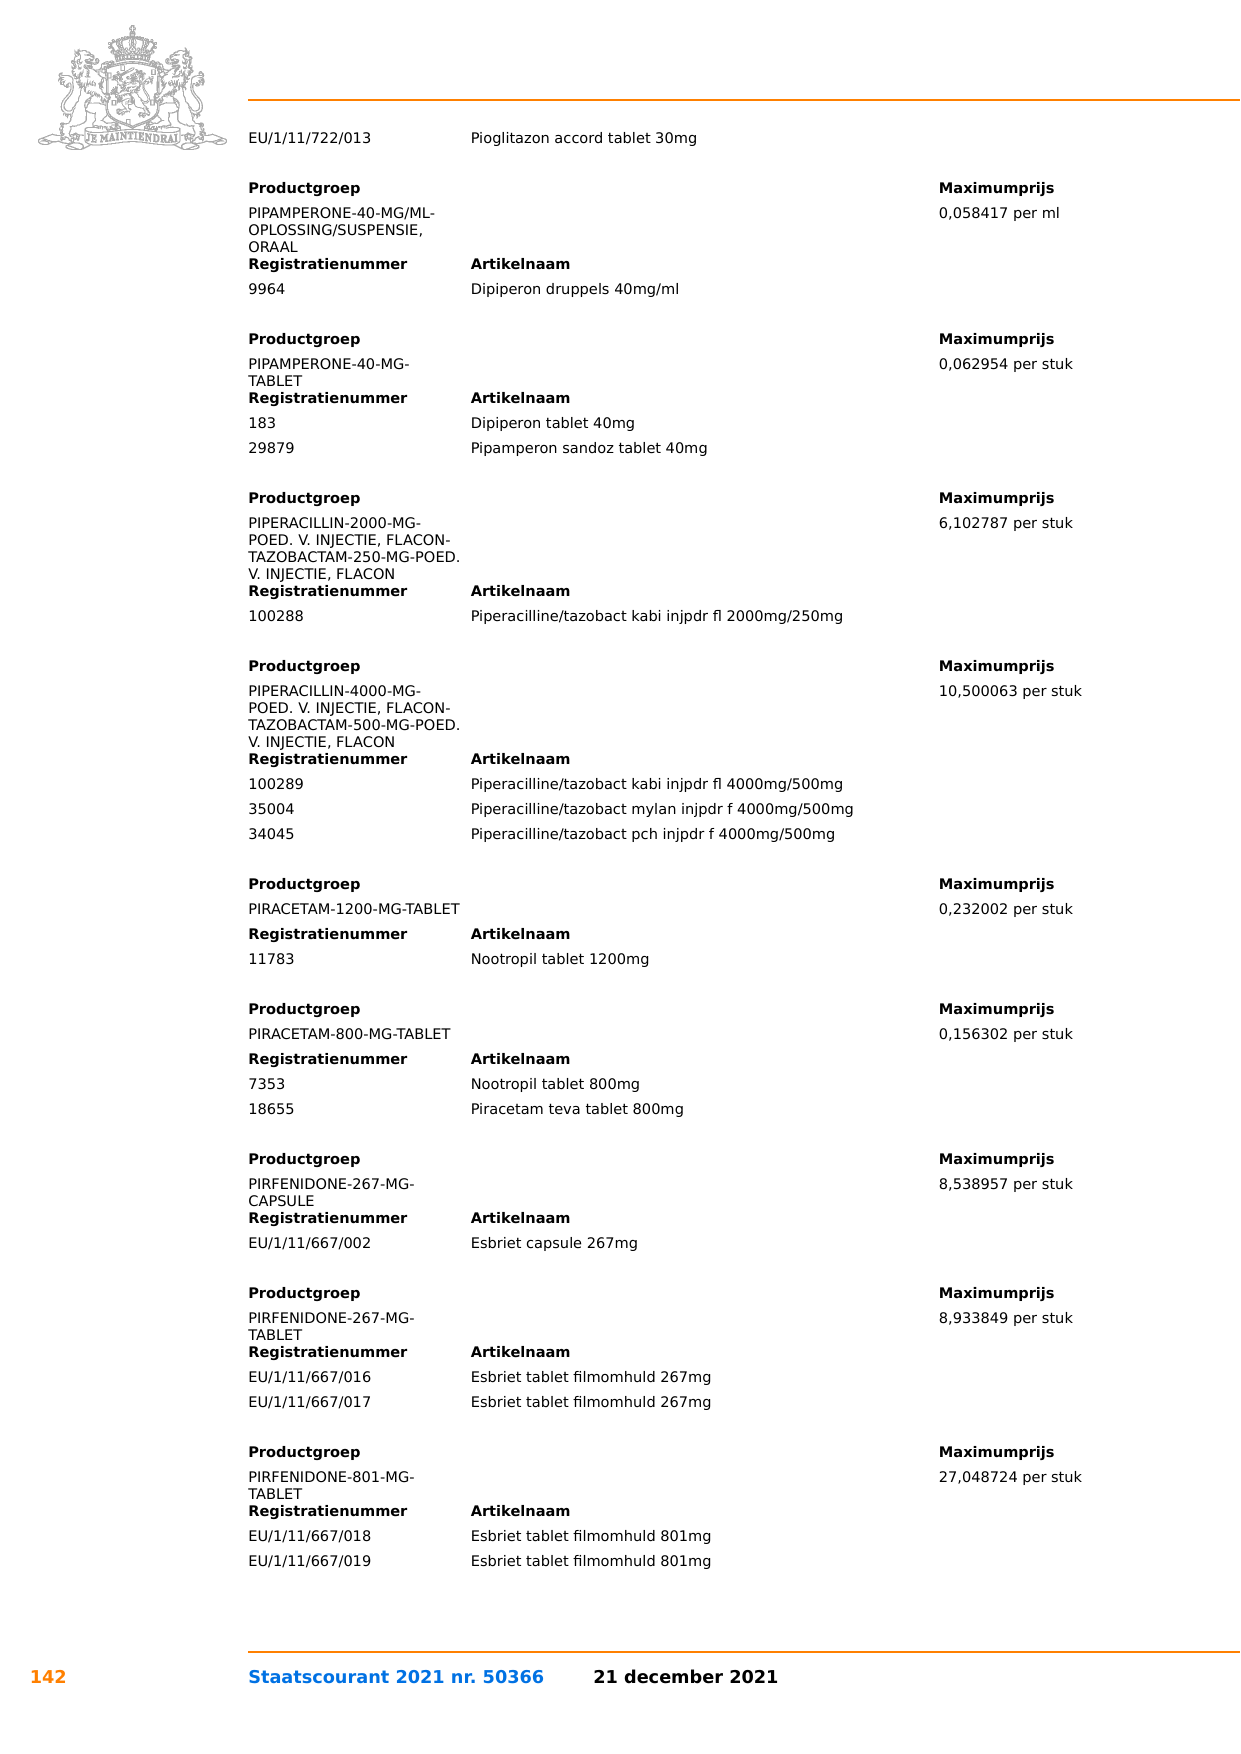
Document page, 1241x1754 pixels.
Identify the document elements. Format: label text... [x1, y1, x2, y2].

table_cell [933, 583, 1163, 608]
table_cell Registratienummer [248, 1344, 461, 1368]
table_cell [933, 256, 1163, 281]
table_cell Productgroep [248, 658, 461, 683]
table_cell [933, 751, 1163, 776]
table_cell Artikelnaam [465, 390, 931, 415]
table_cell PIPAMPERONE-40-MG-TABLET [248, 356, 461, 390]
table_cell [248, 1578, 461, 1602]
table_cell [465, 1285, 931, 1309]
table_cell Maximumprijs [933, 658, 1163, 683]
table_cell [931, 281, 1163, 306]
table_cell 183 [248, 415, 461, 440]
table_cell Maximumprijs [933, 490, 1163, 515]
table_cell [248, 633, 461, 658]
table_cell Esbriet tablet filmomhuld 801mg [465, 1553, 931, 1577]
table_cell [931, 440, 1163, 465]
table_cell [933, 1503, 1163, 1527]
table_cell [463, 851, 1163, 876]
table_cell [463, 465, 1163, 490]
table_cell Nootropil tablet 1200mg [465, 951, 931, 976]
table_cell Registratienummer [248, 583, 461, 608]
table_cell Artikelnaam [465, 1344, 931, 1368]
table_cell Piperacilline/tazobact pch injpdr f 4000mg/500mg [465, 826, 931, 851]
table_cell EU/1/11/667/017 [248, 1394, 461, 1418]
table_cell 0,058417 per ml [933, 205, 1163, 256]
table_cell Registratienummer [248, 1210, 461, 1234]
table_cell Artikelnaam [465, 926, 931, 951]
table_cell Pioglitazon accord tablet 30mg [465, 130, 931, 155]
table_cell Productgroep [248, 180, 461, 205]
table_cell 18655 [248, 1101, 461, 1126]
table_cell PIRACETAM-800-MG-TABLET [248, 1026, 461, 1051]
table_cell Productgroep [248, 1151, 461, 1176]
table_cell 29879 [248, 440, 461, 465]
table_cell 0,232002 per stuk [933, 901, 1163, 926]
table_cell [931, 1076, 1163, 1101]
table_cell [463, 205, 933, 256]
table_cell [463, 1310, 933, 1343]
table_cell Registratienummer [248, 1051, 461, 1076]
table_cell PIPAMPERONE-40-MG/ML-OPLOSSING/SUSPENSIE, ORAAL [248, 205, 461, 256]
table_cell 10,500063 per stuk [933, 683, 1163, 751]
table_cell 7353 [248, 1076, 461, 1101]
table_cell [465, 331, 931, 356]
table_cell Maximumprijs [933, 1285, 1163, 1309]
table_cell [465, 876, 931, 901]
table_cell [931, 130, 1163, 155]
table_cell Dipiperon druppels 40mg/ml [465, 281, 931, 306]
table_cell [933, 1210, 1163, 1234]
table_cell [248, 976, 461, 1001]
table_cell [463, 515, 933, 583]
table_cell [931, 608, 1163, 633]
table_cell [463, 155, 1163, 180]
table_cell Artikelnaam [465, 583, 931, 608]
table_cell Piperacilline/tazobact kabi injpdr fl 4000mg/500mg [465, 776, 931, 801]
table_cell Productgroep [248, 1001, 461, 1026]
table_cell Artikelnaam [465, 256, 931, 281]
table_cell [463, 633, 1163, 658]
table_cell Artikelnaam [465, 1051, 931, 1076]
table_cell Productgroep [248, 876, 461, 901]
table_cell Registratienummer [248, 926, 461, 951]
table_cell 0,062954 per stuk [933, 356, 1163, 390]
table_cell [248, 306, 461, 331]
table_cell 100288 [248, 608, 461, 633]
table_cell [931, 415, 1163, 440]
table_cell [463, 1578, 1163, 1602]
table_cell [248, 1419, 461, 1443]
table_cell [463, 1126, 1163, 1151]
table_cell PIRFENIDONE-267-MG-CAPSULE [248, 1176, 461, 1209]
table_cell Maximumprijs [933, 331, 1163, 356]
table_cell 100289 [248, 776, 461, 801]
table_cell Artikelnaam [465, 1210, 931, 1234]
table_cell [248, 155, 461, 180]
table_cell [931, 1369, 1163, 1393]
table_cell Pipamperon sandoz tablet 40mg [465, 440, 931, 465]
table_cell [931, 1101, 1163, 1126]
table_cell Artikelnaam [465, 1503, 931, 1527]
table_cell [248, 851, 461, 876]
table_cell [931, 801, 1163, 826]
table_cell Productgroep [248, 1285, 461, 1309]
table_cell 8,933849 per stuk [933, 1310, 1163, 1343]
table_cell [463, 683, 933, 751]
table_cell 8,538957 per stuk [933, 1176, 1163, 1209]
table_cell [465, 180, 931, 205]
table_cell 0,156302 per stuk [933, 1026, 1163, 1051]
table_cell [463, 976, 1163, 1001]
table_cell Esbriet tablet filmomhuld 267mg [465, 1369, 931, 1393]
picture [38, 25, 227, 150]
table_cell [931, 951, 1163, 976]
table_cell PIRFENIDONE-267-MG-TABLET [248, 1310, 461, 1343]
table_cell [931, 826, 1163, 851]
table_cell [465, 1001, 931, 1026]
table_cell PIRACETAM-1200-MG-TABLET [248, 901, 461, 926]
table_cell EU/1/11/667/018 [248, 1528, 461, 1552]
table_cell EU/1/11/722/013 [248, 130, 461, 155]
table_cell EU/1/11/667/019 [248, 1553, 461, 1577]
table_cell [933, 926, 1163, 951]
table_cell PIPERACILLIN-4000-MG-POED. V. INJECTIE, FLACON-TAZOBACTAM-500-MG-POED. V. INJECTIE, FLACON [248, 683, 461, 751]
table_cell Dipiperon tablet 40mg [465, 415, 931, 440]
table_cell [931, 1553, 1163, 1577]
table_cell Maximumprijs [933, 876, 1163, 901]
table_cell Productgroep [248, 490, 461, 515]
table_cell 6,102787 per stuk [933, 515, 1163, 583]
table_cell [463, 901, 933, 926]
table_cell Registratienummer [248, 1503, 461, 1527]
table_cell Maximumprijs [933, 180, 1163, 205]
table_cell 11783 [248, 951, 461, 976]
table_cell [463, 1419, 1163, 1443]
table_cell EU/1/11/667/002 [248, 1235, 461, 1259]
table_cell Maximumprijs [933, 1001, 1163, 1026]
table_cell [248, 1126, 461, 1151]
table_cell Maximumprijs [933, 1151, 1163, 1176]
table_cell Esbriet capsule 267mg [465, 1235, 931, 1259]
table_cell PIPERACILLIN-2000-MG-POED. V. INJECTIE, FLACON-TAZOBACTAM-250-MG-POED. V. INJECTIE, FLACON [248, 515, 461, 583]
table_cell PIRFENIDONE-801-MG-TABLET [248, 1469, 461, 1502]
table_cell [465, 1151, 931, 1176]
table_cell [248, 1260, 461, 1284]
table_cell [931, 776, 1163, 801]
table_cell Productgroep [248, 331, 461, 356]
table_cell Piracetam teva tablet 800mg [465, 1101, 931, 1126]
table_cell 35004 [248, 801, 461, 826]
table_cell [931, 1235, 1163, 1259]
table_cell Piperacilline/tazobact kabi injpdr fl 2000mg/250mg [465, 608, 931, 633]
table_cell [933, 390, 1163, 415]
table_cell [463, 1260, 1163, 1284]
table_cell [933, 1344, 1163, 1368]
table_cell EU/1/11/667/016 [248, 1369, 461, 1393]
table_cell Piperacilline/tazobact mylan injpdr f 4000mg/500mg [465, 801, 931, 826]
table_cell Registratienummer [248, 751, 461, 776]
table_cell [463, 1026, 933, 1051]
table_cell [463, 1469, 933, 1502]
table_cell Esbriet tablet filmomhuld 801mg [465, 1528, 931, 1552]
table_cell [465, 658, 931, 683]
table_cell Artikelnaam [465, 751, 931, 776]
table_cell Nootropil tablet 800mg [465, 1076, 931, 1101]
table_cell 27,048724 per stuk [933, 1469, 1163, 1502]
table_cell Registratienummer [248, 390, 461, 415]
table_cell [465, 1444, 931, 1468]
table_cell [463, 356, 933, 390]
table_cell [463, 1176, 933, 1209]
table_cell [248, 465, 461, 490]
table_cell Esbriet tablet filmomhuld 267mg [465, 1394, 931, 1418]
table_cell [465, 490, 931, 515]
table_cell [931, 1394, 1163, 1418]
table_cell [933, 1051, 1163, 1076]
table_cell Productgroep [248, 1444, 461, 1468]
table_cell Registratienummer [248, 256, 461, 281]
table_cell [931, 1528, 1163, 1552]
table_cell 9964 [248, 281, 461, 306]
table_cell 34045 [248, 826, 461, 851]
table_cell [463, 306, 1163, 331]
table_cell Maximumprijs [933, 1444, 1163, 1468]
